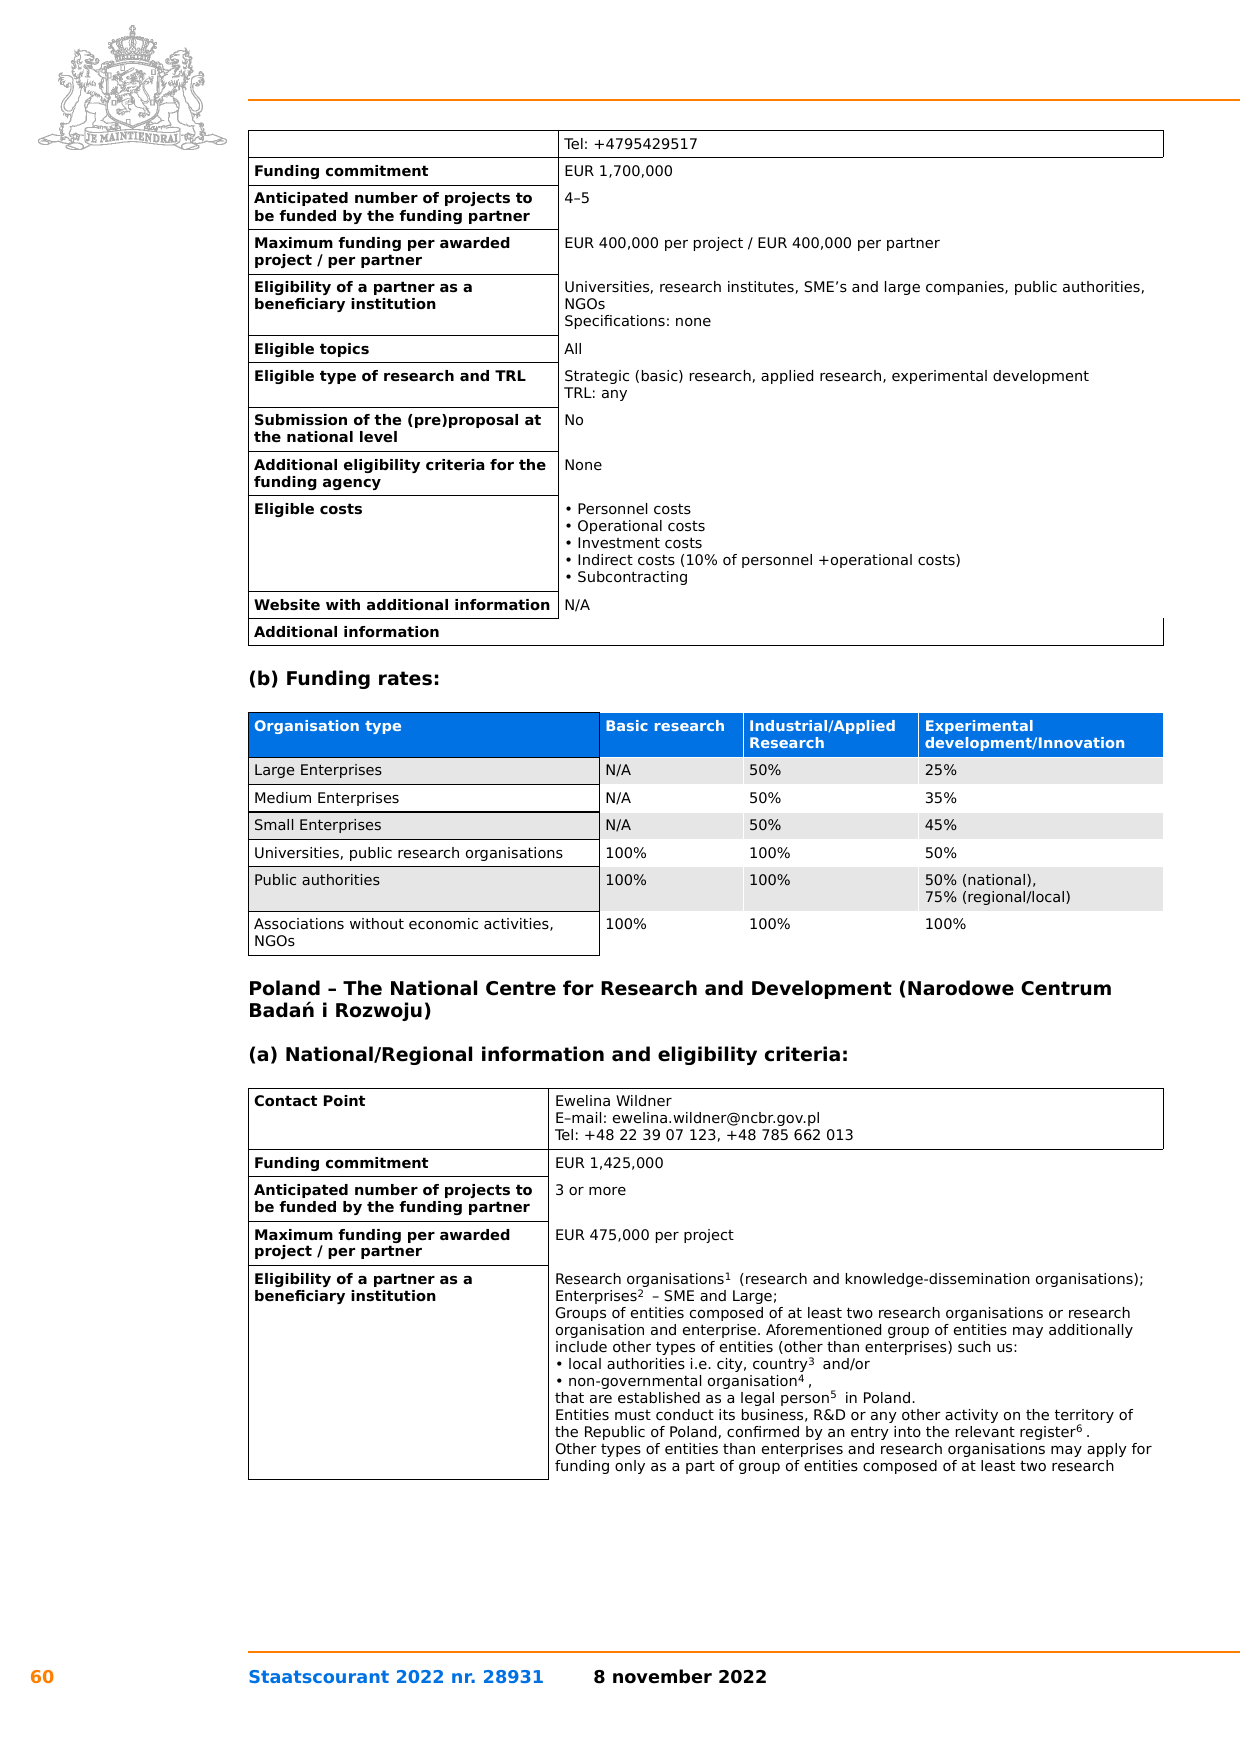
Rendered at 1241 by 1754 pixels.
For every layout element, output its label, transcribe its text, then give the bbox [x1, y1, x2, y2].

table_cell No [559, 408, 1163, 451]
table_cell Eligible type of research and TRL [249, 363, 558, 407]
table_cell Universities, public research organisations [249, 840, 599, 866]
table_header Ewelina Wildner E–mail: ewelina.wildner@ncbr.gov.pl Tel: +48 22 39 07 123, +48 785 662 013 [549, 1089, 1163, 1149]
table_cell Funding commitment [249, 1150, 548, 1176]
table_cell Website with additional information [249, 592, 558, 618]
table_cell 3 or more [549, 1177, 1163, 1221]
table_cell Eligibility of a partner as a beneficiary institution [249, 1266, 548, 1479]
table_cell N/A [600, 813, 743, 839]
table_cell 45% [919, 813, 1163, 839]
table_cell Eligible costs [249, 496, 558, 591]
table_cell 100% [919, 912, 1163, 955]
table_cell Eligibility of a partner as a beneficiary institution [249, 275, 558, 335]
table_cell Maximum funding per awarded project / per partner [249, 230, 558, 273]
table_cell 100% [744, 840, 918, 866]
text (b) Funding rates: [248, 668, 1163, 690]
text (a) National/Regional information and eligibility criteria: [248, 1044, 1163, 1066]
table_cell • Personnel costs • Operational costs • Investment costs • Indirect costs (10% of personnel +operational costs) • Subcontracting [559, 496, 1163, 591]
table_cell EUR 400,000 per project / EUR 400,000 per partner [559, 230, 1163, 273]
table_cell 50% [919, 840, 1163, 866]
table_cell Anticipated number of projects to be funded by the funding partner [249, 186, 558, 229]
table_cell N/A [600, 758, 743, 784]
table_cell 25% [919, 758, 1163, 784]
table_cell Large Enterprises [249, 758, 599, 784]
table_cell N/A [559, 592, 1163, 618]
table_header Experimental development/Innovation [919, 713, 1163, 757]
table_cell Public authorities [249, 867, 599, 911]
table_cell Small Enterprises [249, 813, 599, 839]
table_cell 35% [919, 785, 1163, 811]
table_cell 50% [744, 758, 918, 784]
table_header Basic research [600, 713, 743, 757]
table_cell Eligible topics [249, 336, 558, 362]
table_cell EUR 1,700,000 [559, 158, 1163, 185]
table_cell Funding commitment [249, 158, 558, 185]
table_header Contact Point [249, 1089, 548, 1149]
table_header Tel: +4795429517 [559, 131, 1163, 157]
table_cell Anticipated number of projects to be funded by the funding partner [249, 1177, 548, 1221]
table_header [249, 131, 558, 157]
picture [38, 25, 227, 150]
table_cell Associations without economic activities, NGOs [249, 912, 599, 955]
table_cell 50% (national), 75% (regional/local) [919, 867, 1163, 911]
table_cell Additional information [249, 619, 1163, 645]
table_cell N/A [600, 785, 743, 811]
table_cell 4–5 [559, 186, 1163, 229]
table_cell Maximum funding per awarded project / per partner [249, 1222, 548, 1265]
table_cell 100% [744, 912, 918, 955]
table_cell Universities, research institutes, SME’s and large companies, public authorities, NGOs Specifications: none [559, 275, 1163, 335]
table_cell None [559, 452, 1163, 495]
subtitle Poland – The National Centre for Research and Development (Narodowe Centrum Badań i Rozwoju) [248, 978, 1163, 1022]
table_cell Additional eligibility criteria for the funding agency [249, 452, 558, 495]
table_cell 100% [600, 840, 743, 866]
table_cell 100% [744, 867, 918, 911]
table_cell 50% [744, 785, 918, 811]
table_cell Research organisations1 (research and knowledge-dissemination organisations); Enterprises2 – SME and Large; Groups of entities composed of at least two research organisations or research organisation and enterprise. Aforementioned group of entities may additionally include other types of entities (other than enterprises) such us: • local authorities i.e. city, country3 and/or • non-governmental organisation4, that are established as a legal person5 in Poland. Entities must conduct its business, R&D or any other activity on the territory of the Republic of Poland, confirmed by an entry into the relevant register6. Other types of entities than enterprises and research organisations may apply for funding only as a part of group of entities composed of at least two research [549, 1266, 1163, 1479]
table_cell 50% [744, 813, 918, 839]
table_cell Submission of the (pre)proposal at the national level [249, 408, 558, 451]
table_cell 100% [600, 912, 743, 955]
table_cell Medium Enterprises [249, 785, 599, 811]
table_cell 100% [600, 867, 743, 911]
table_header Industrial/Applied Research [744, 713, 918, 757]
table_cell EUR 1,425,000 [549, 1150, 1163, 1176]
table_header Organisation type [249, 713, 599, 757]
table_cell EUR 475,000 per project [549, 1222, 1163, 1265]
table_cell All [559, 336, 1163, 362]
table_cell Strategic (basic) research, applied research, experimental development TRL: any [559, 363, 1163, 407]
